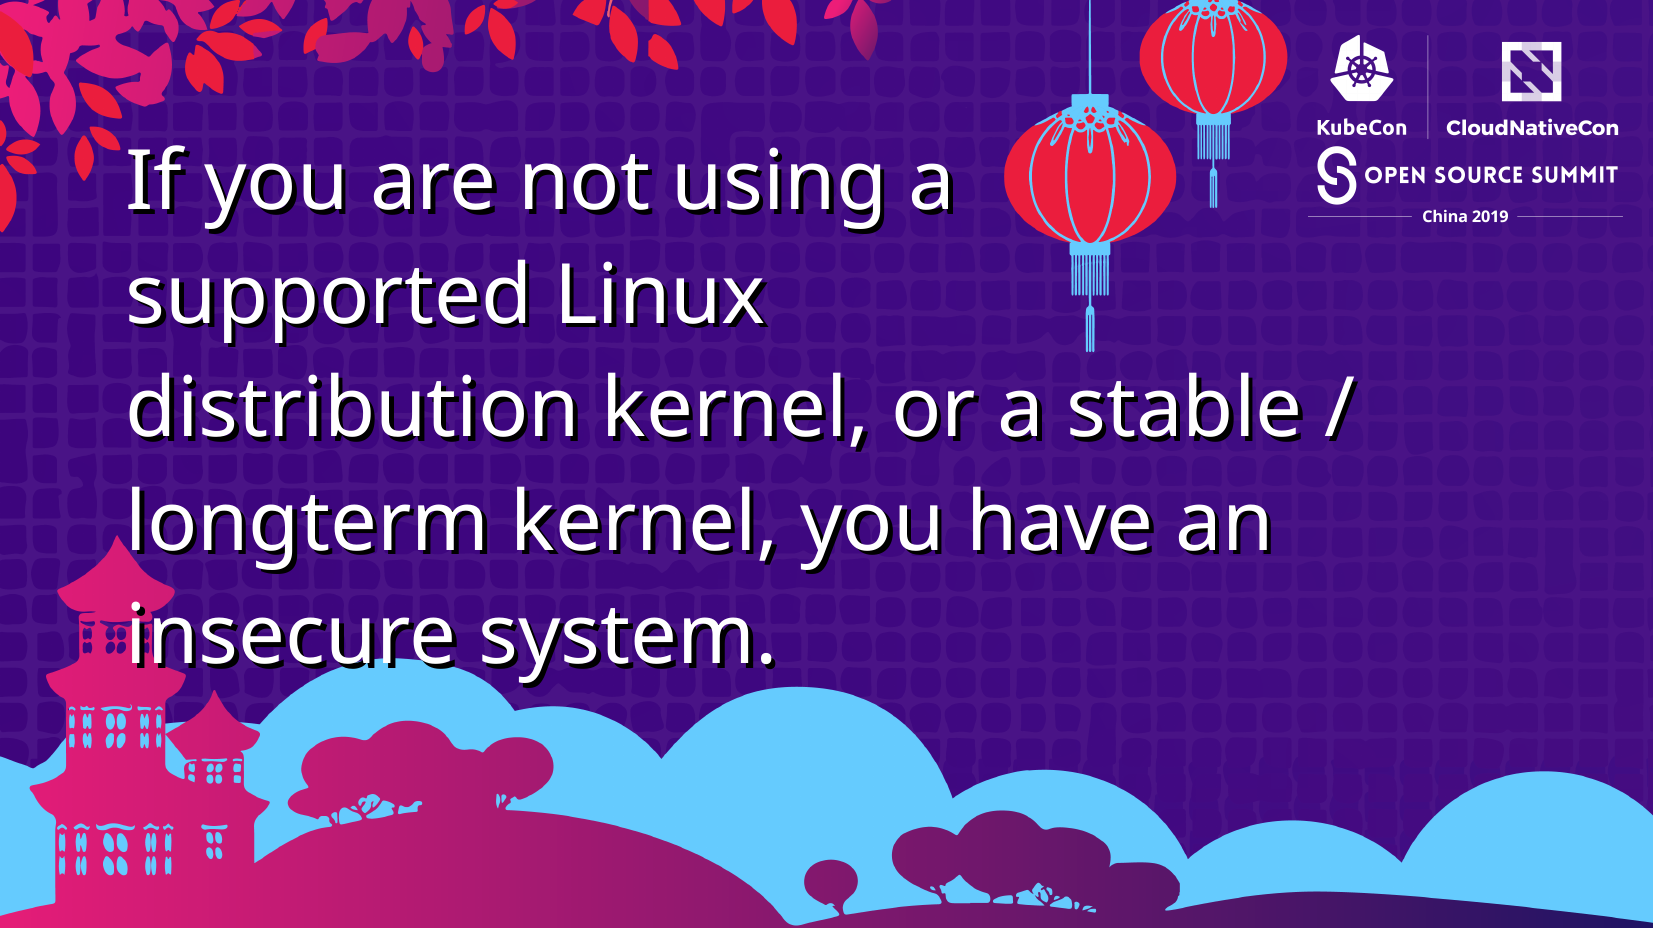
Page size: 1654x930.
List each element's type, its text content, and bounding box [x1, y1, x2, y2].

text_box If you are not using a supported Linux distribution kernel, or a stable / longterm kernel, you have an insecure system. [111, 113, 1375, 628]
picture [0, 0, 1653, 928]
